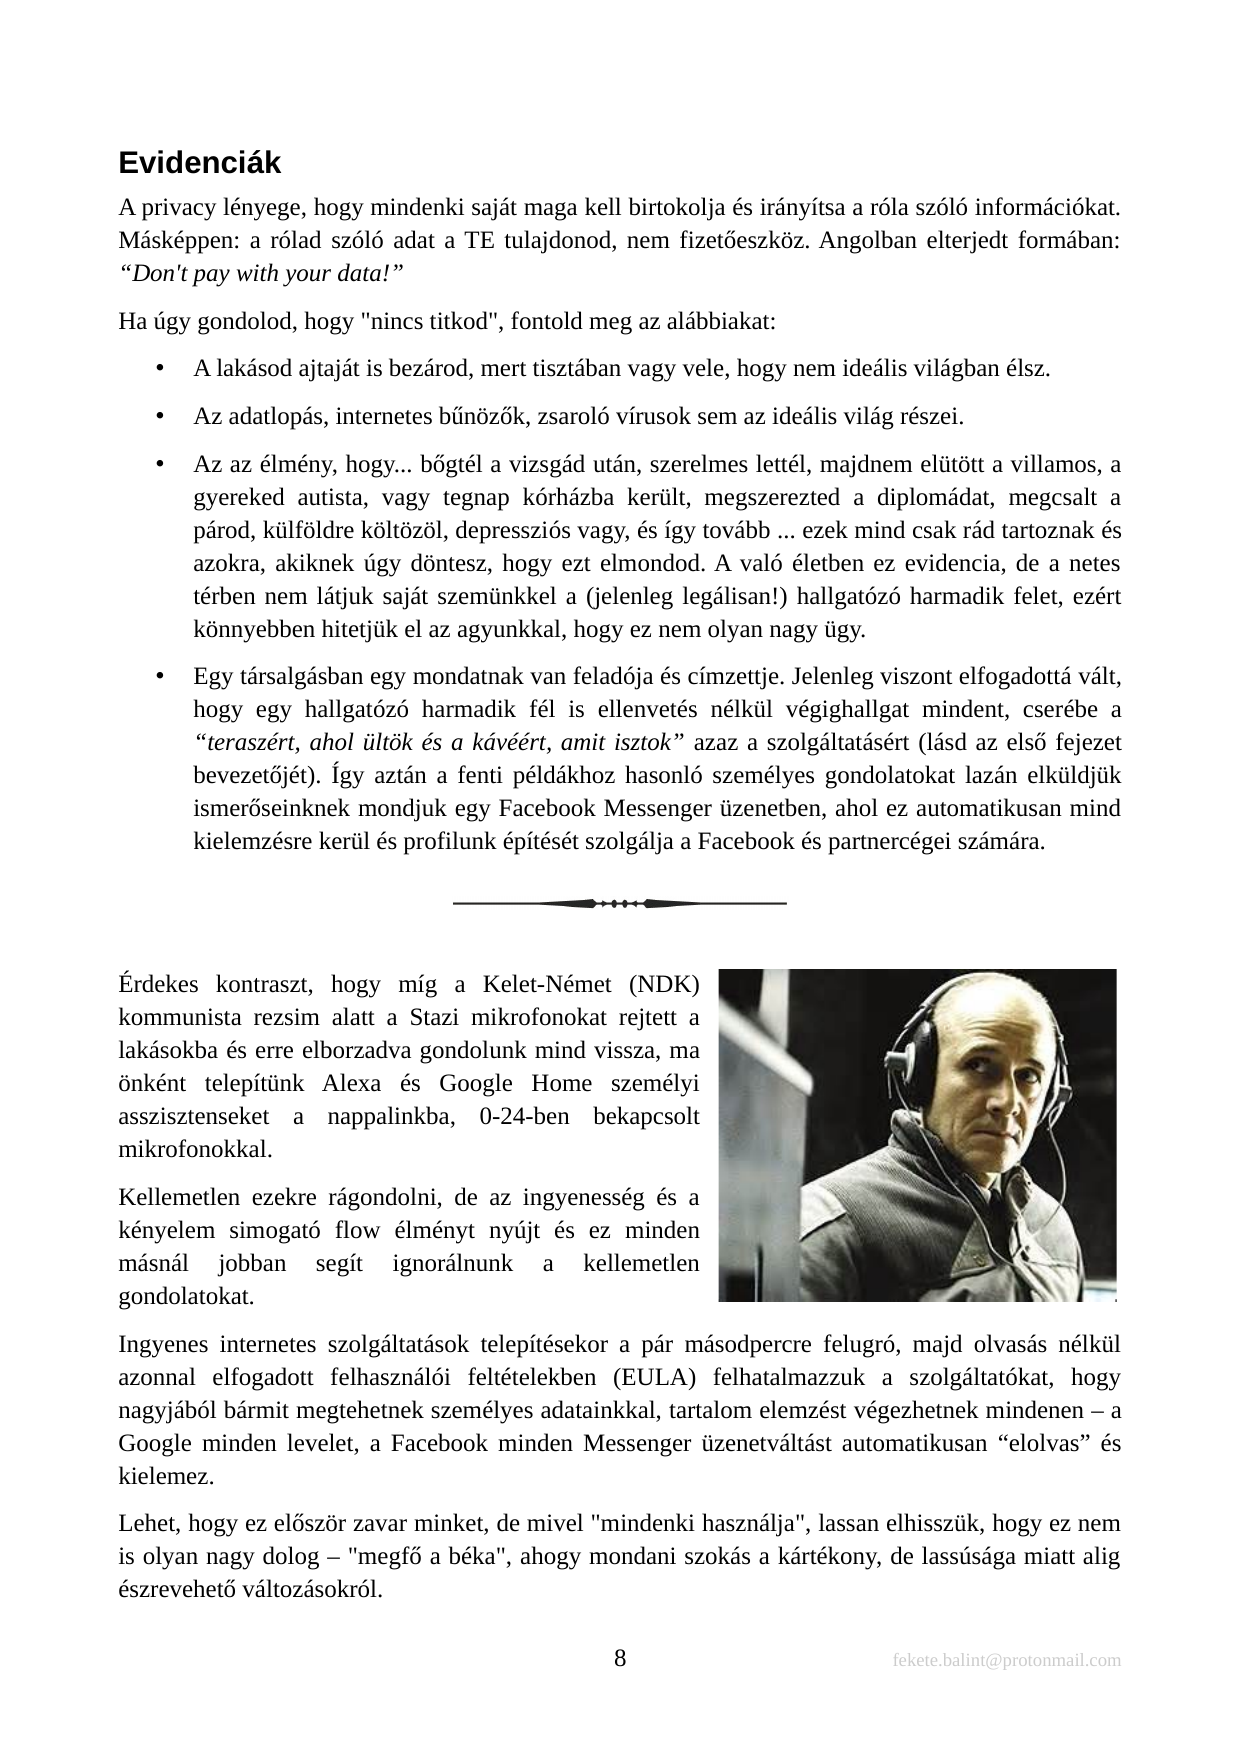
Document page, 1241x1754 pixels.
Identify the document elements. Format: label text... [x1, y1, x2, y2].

list Az az élmény, hogy... bőgtél a vizsgád után, szerelmes lettél, majdnem elütött a villamos, a gyereked autista, vagy tegnap kórházba került, megszerezted a diplomádat, megcsalt a párod, külföldre költözöl, depressziós vagy, és így tovább ... ezek mind csak rád tartoznak és azokra, akiknek úgy döntesz, hogy ezt elmondod. A való életben ez evidencia, de a netes térben nem látjuk saját szemünkkel a (jelenleg legálisan!) hallgatózó harmadik felet, ezért könnyebben hitetjük el az agyunkkal, hogy ez nem olyan nagy ügy. [156, 449, 1122, 642]
list Egy társalgásban egy mondatnak van feladója és címzettje. Jelenleg viszont elfogadottá vált, hogy egy hallgatózó harmadik fél is ellenvetés nélkül végighallgat mindent, cserébe a “teraszért, ahol ültök és a kávéért, amit isztok” azaz a szolgáltatásért (lásd az első fejezet bevezetőjét). Így aztán a fenti példákhoz hasonló személyes gondolatokat lazán elküldjük ismerőseinknek mondjuk egy Facebook Messenger üzenetben, ahol ez automatikusan mind kielemzésre kerül és profilunk építését szolgálja a Facebook és partnercégei számára. [156, 661, 1122, 855]
list Az adatlopás, internetes bűnözők, zsaroló vírusok sem az ideális világ részei. [156, 401, 1122, 430]
text Lehet, hogy ez először zavar minket, de mivel "mindenki használja", lassan elhisszük, hogy ez nem is olyan nagy dolog – "megfő a béka", ahogy mondani szokás a kártékony, de lassúsága miatt alig észrevehető változásokról. [118, 1508, 1122, 1603]
text Ingyenes internetes szolgáltatások telepítésekor a pár másodpercre felugró, majd olvasás nélkül azonnal elfogadott felhasználói feltételekben (EULA) felhatalmazzuk a szolgáltatókat, hogy nagyjából bármit megtehetnek személyes adatainkkal, tartalom elemzést végezhetnek mindenen – a Google minden levelet, a Facebook minden Messenger üzenetváltást automatikusan “elolvas” és kielemez. [118, 1329, 1122, 1489]
picture [718, 969, 1117, 1302]
text Ha úgy gondolod, hogy "nincs titkod", fontold meg az alábbiakat: [118, 306, 1122, 334]
subtitle Evidenciák [118, 144, 1122, 180]
list A lakásod ajtaját is bezárod, mert tisztában vagy vele, hogy nem ideális világban élsz. [156, 353, 1122, 382]
text A privacy lényege, hogy mindenki saját maga kell birtokolja és irányítsa a róla szóló információkat. Másképpen: a rólad szóló adat a TE tulajdonod, nem fizetőeszköz. Angolban elterjedt formában: “Don't pay with your data!” [118, 192, 1122, 287]
picture [451, 896, 789, 910]
text Érdekes kontraszt, hogy míg a Kelet-Német (NDK) kommunista rezsim alatt a Stazi mikrofonokat rejtett a lakásokba és erre elborzadva gondolunk mind vissza, ma önként telepítünk Alexa és Google Home személyi asszisztenseket a nappalinkba, 0-24-ben bekapcsolt mikrofonokkal. [118, 969, 718, 1163]
text Kellemetlen ezekre rágondolni, de az ingyenesség és a kényelem simogató flow élményt nyújt és ez minden másnál jobban segít ignorálnunk a kellemetlen gondolatokat. [118, 1182, 1122, 1310]
